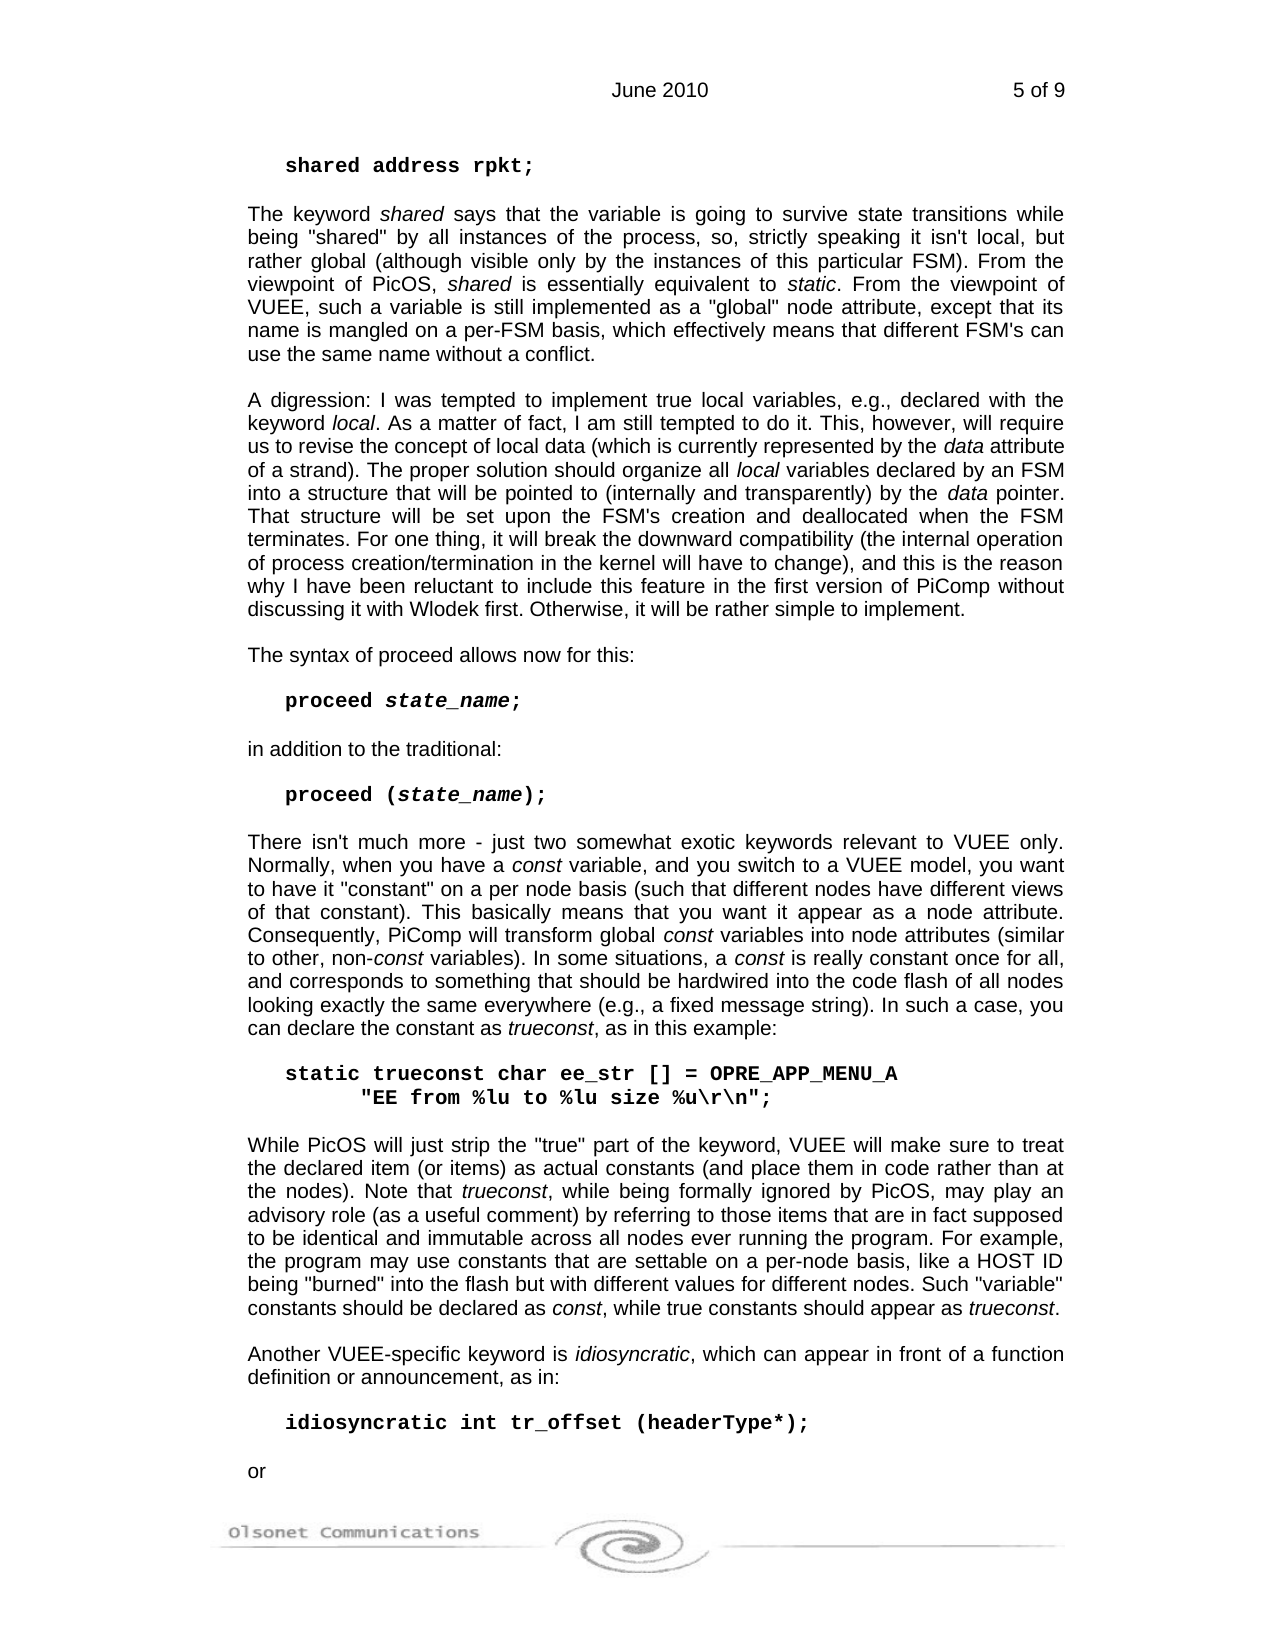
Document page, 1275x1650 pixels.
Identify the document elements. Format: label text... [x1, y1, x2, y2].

text The syntax of proceed allows now for this: [247, 644, 1065, 667]
text While PicOS will just strip the "true" part of the keyword, VUEE will make sure to treat the declared item (or items) as actual constants (and place them in code rather than at the nodes). Note that trueconst, while being formally ignored by PicOS, may play an advisory role (as a useful comment) by referring to those items that are in fact supposed to be identical and immutable across all nodes ever running the program. For example, the program may use constants that are settable on a per-node basis, like a HOST ID being "burned" into the flash but with different values for different nodes. Such "variable" constants should be declared as const, while true constants should appear as trueconst. [247, 1133, 1065, 1319]
text proceed (state_name); [285, 784, 1065, 807]
text Another VUEE-specific keyword is idiosyncratic, which can appear in front of a function definition or announcement, as in: [247, 1343, 1065, 1389]
text shared address rpkt; [210, 155, 1065, 179]
text "EE from %lu to %lu size %u\r\n"; [285, 1087, 1065, 1110]
text idiosyncratic int tr_offset (headerType*); [285, 1412, 1065, 1436]
text in addition to the traditional: [247, 737, 1065, 761]
text or [247, 1459, 1065, 1482]
picture [210, 1504, 1065, 1596]
text There isn't much more - just two somewhat exotic keywords relevant to VUEE only. Normally, when you have a const variable, and you switch to a VUEE model, you want to have it "constant" on a per node basis (such that different nodes have different views of that constant). This basically means that you want it appear as a node attribute. Consequently, PiComp will transform global const variables into node attributes (similar to other, non-const variables). In some situations, a const is really constant once for all, and corresponds to something that should be hardwired into the code flash of all nodes looking exactly the same everywhere (e.g., a fixed message string). In such a case, you can declare the constant as trueconst, as in this example: [247, 831, 1065, 1040]
text proceed state_name; [285, 691, 1065, 714]
text The keyword shared says that the variable is going to survive state transitions while being "shared" by all instances of the process, so, strictly speaking it isn't local, but rather global (although visible only by the instances of this particular FSM). From the viewpoint of PicOS, shared is essentially equivalent to static. From the viewpoint of VUEE, such a variable is still implemented as a "global" node attribute, except that its name is mangled on a per-FSM basis, which effectively means that different FSM's can use the same name without a conflict. [247, 203, 1065, 365]
text static trueconst char ee_str [] = OPRE_APP_MENU_A [285, 1063, 1065, 1087]
text A digression: I was tempted to implement true local variables, e.g., declared with the keyword local. As a matter of fact, I am still tempted to do it. This, however, will require us to revise the concept of local data (which is currently represented by the data attribute of a strand). The proper solution should organize all local variables declared by an FSM into a structure that will be pointed to (internally and transparently) by the data pointer. That structure will be set upon the FSM's creation and deallocated when the FSM terminates. For one thing, it will break the downward compatibility (the internal operation of process creation/termination in the kernel will have to change), and this is the reason why I have been reluctant to include this feature in the first version of PiComp without discussing it with Wlodek first. Otherwise, it will be rather simple to implement. [247, 388, 1065, 621]
